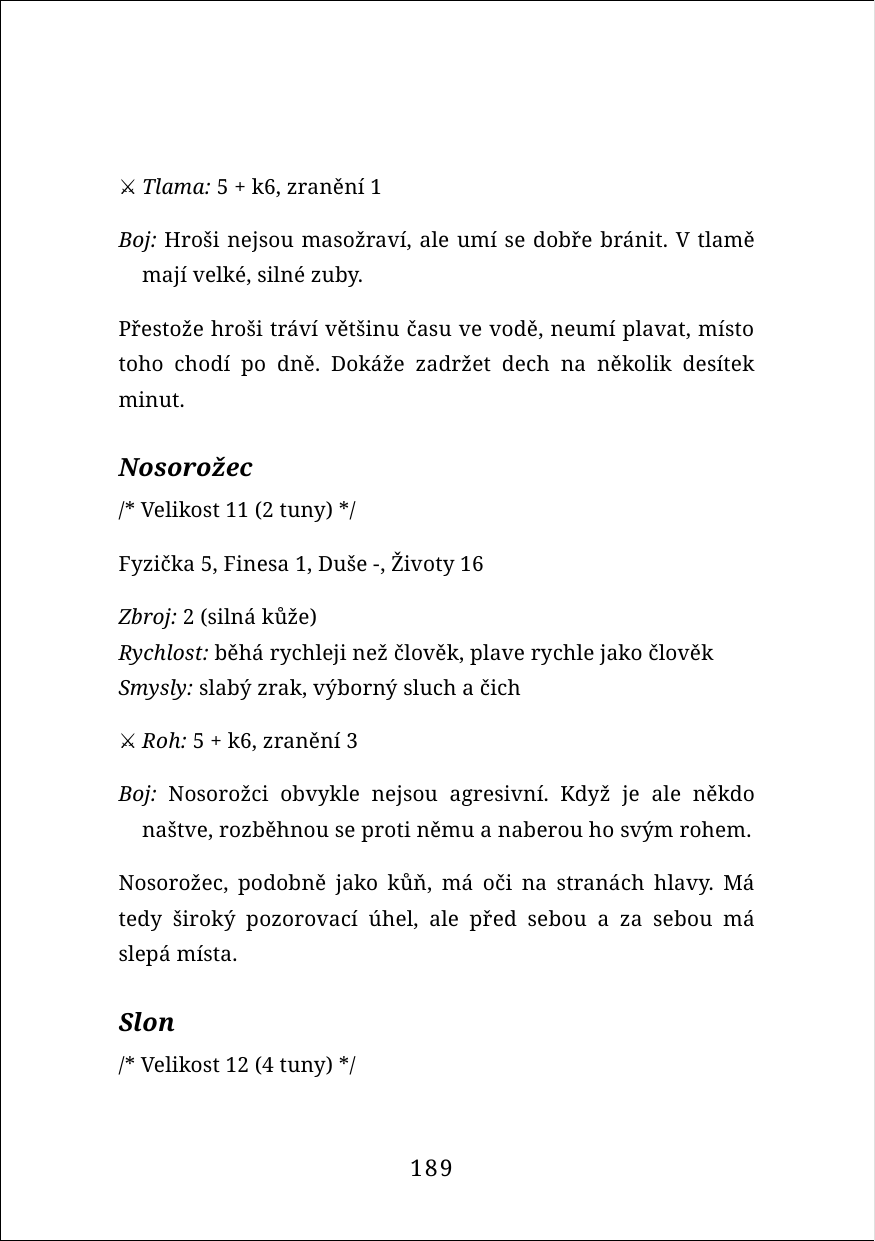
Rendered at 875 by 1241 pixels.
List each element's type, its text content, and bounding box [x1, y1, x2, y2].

text Nosorožec, podobně jako kůň, má oči na stranách hlavy. Má tedy široký pozorovací úhel, ale před sebou a za sebou má slepá místa. [118, 868, 756, 968]
text Rychlost: běhá rychleji než člověk, plave rychle jako člověk [118, 638, 756, 666]
subtitle Nosorožec [118, 450, 756, 484]
text Fyzička 5, Finesa 1, Duše -, Životy 16 [118, 549, 756, 577]
text /* Velikost 11 (2 tuny) */ [118, 496, 756, 524]
text ⚔ Roh: 5 + k6, zranění 3 [118, 726, 756, 755]
text Boj: Hroši nejsou masožraví, ale umí se dobře bránit. V tlamě mají velké, silné zuby. [118, 225, 756, 289]
text Smysly: slabý zrak, výborný sluch a čich [118, 673, 756, 702]
text Boj: Nosorožci obvykle nejsou agresivní. Když je ale někdo naštve, rozběhnou se proti němu a naberou ho svým rohem. [118, 779, 756, 843]
text ⚔ Tlama: 5 + k6, zranění 1 [118, 172, 756, 200]
text Přestože hroši tráví většinu času ve vodě, neumí plavat, místo toho chodí po dně. Dokáže zadržet dech na několik desítek minut. [118, 314, 756, 413]
text /* Velikost 12 (4 tuny) */ [118, 1050, 756, 1079]
text Zbroj: 2 (silná kůže) [118, 602, 756, 631]
subtitle Slon [118, 1004, 756, 1038]
